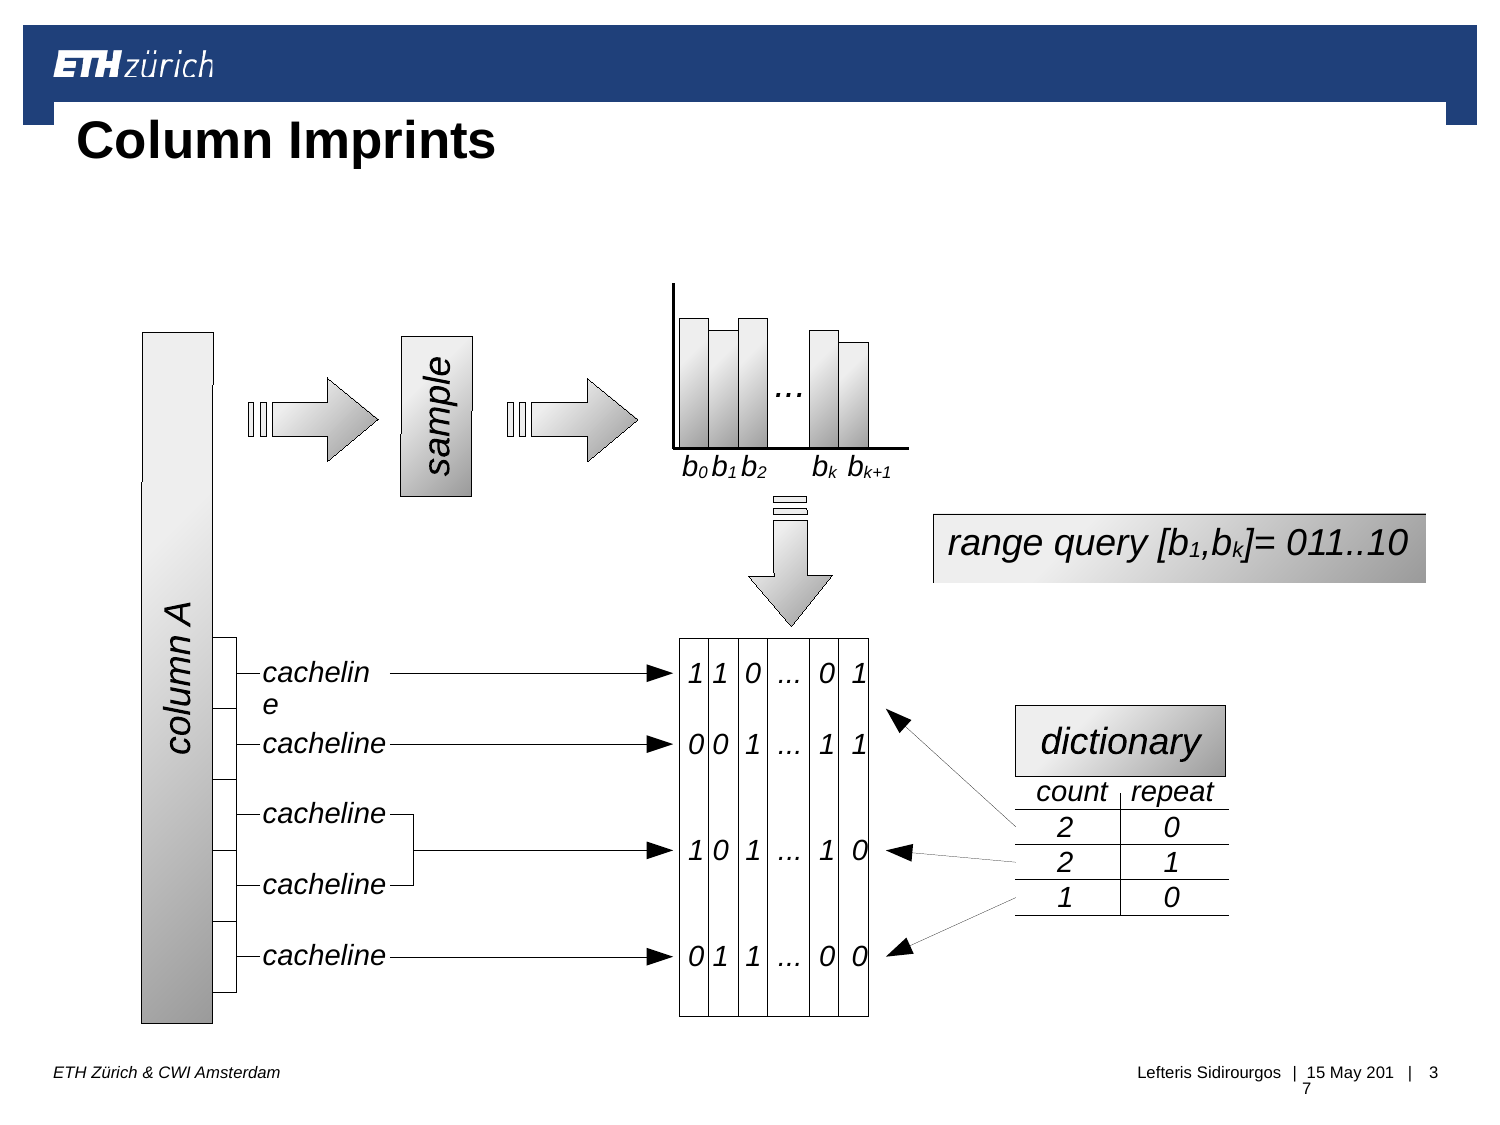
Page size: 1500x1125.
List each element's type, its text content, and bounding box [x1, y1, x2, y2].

text_box 0 1 1 ... 0 0 [869, 933, 881, 981]
text_box cacheline [248, 648, 401, 696]
text_box 0 0 1 ... 1 1 [739, 720, 767, 768]
text_box 1 1 0 ... 0 1 [839, 649, 868, 697]
text_box [272, 377, 379, 462]
text_box 1 0 1 ... 1 0 [709, 826, 738, 875]
text_box 2 [1042, 838, 1089, 874]
text_box 0 0 1 ... 1 1 [709, 720, 738, 768]
text_box [679, 318, 768, 447]
text_box 1 1 0 ... 0 1 [709, 649, 738, 697]
text_box b2 [768, 442, 782, 447]
text_box 0 1 1 ... 0 0 [709, 933, 738, 981]
text_box 1 0 1 ... 1 0 [768, 826, 809, 875]
text_box sample [400, 336, 473, 497]
text_box repeat [1121, 810, 1148, 816]
text_box 0 0 1 ... 1 1 [839, 720, 868, 768]
text_box range query [b1,bk]= 011..10 [933, 513, 1426, 583]
text_box b1 [696, 450, 726, 501]
text_box 1 [1148, 851, 1195, 886]
text_box 1 0 1 ... 1 0 [739, 826, 767, 875]
text_box 2 [1042, 803, 1089, 838]
text_box 0 1 1 ... 0 0 [739, 933, 767, 981]
text_box 0 0 1 ... 1 1 [810, 720, 838, 768]
text_box 1 1 0 ... 0 1 [869, 649, 881, 697]
text_box bk+1 [869, 442, 907, 447]
text_box b2 [726, 442, 738, 447]
text_box [248, 402, 254, 437]
text_box [507, 402, 514, 437]
text_box [519, 402, 526, 437]
text_box [260, 402, 267, 437]
text_box 1 0 1 ... 1 0 [869, 826, 881, 875]
text_box 0 1 1 ... 0 0 [680, 933, 708, 981]
title Column Imprints [53, 101, 1447, 262]
text_box [773, 508, 808, 515]
text_box 0 [1148, 803, 1195, 851]
text_box count [1089, 810, 1116, 816]
text_box 1 1 0 ... 0 1 [810, 649, 838, 697]
text_box cacheline [248, 719, 401, 767]
text_box 1 1 0 ... 0 1 [768, 649, 809, 697]
text_box [748, 520, 833, 627]
text_box b2 [726, 450, 782, 501]
text_box bk+1 [832, 450, 907, 501]
text_box [809, 330, 869, 447]
text_box 0 1 1 ... 0 0 [768, 933, 809, 981]
text_box 1 0 1 ... 1 0 [839, 826, 868, 875]
text_box [531, 378, 638, 462]
text_box 0 1 1 ... 0 0 [810, 933, 838, 981]
text_box dictionary [1015, 705, 1226, 777]
text_box 1 0 1 ... 1 0 [673, 826, 679, 875]
text_box 1 [1042, 874, 1089, 922]
text_box 0 0 1 ... 1 1 [768, 720, 809, 768]
text_box 0 0 1 ... 1 1 [680, 720, 708, 768]
text_box cacheline [248, 860, 401, 909]
text_box bk [797, 442, 809, 447]
text_box cacheline [248, 790, 401, 838]
text_box count [1021, 777, 1116, 809]
text_box 1 0 1 ... 1 0 [810, 826, 838, 875]
text_box 0 [1148, 886, 1195, 922]
text_box b0 [667, 442, 696, 501]
text_box cacheline [248, 931, 401, 980]
text_box count [1021, 810, 1042, 816]
text_box bk [797, 450, 832, 501]
text_box 1 1 0 ... 0 1 [680, 649, 708, 697]
text_box repeat [1195, 810, 1229, 816]
text_box 1 1 0 ... 0 1 [739, 649, 767, 697]
text_box 0 1 1 ... 0 0 [673, 933, 679, 981]
text_box b1 [709, 442, 726, 447]
text_box 1 0 1 ... 1 0 [680, 826, 708, 875]
text_box [773, 496, 807, 503]
text_box 0 0 1 ... 1 1 [869, 720, 881, 768]
text_box 1 1 0 ... 0 1 [673, 649, 679, 697]
text_box 0 1 1 ... 0 0 [839, 933, 868, 981]
text_box column A [141, 332, 214, 1024]
text_box ... [768, 356, 809, 414]
text_box repeat [1116, 767, 1229, 809]
text_box 0 0 1 ... 1 1 [673, 720, 679, 768]
